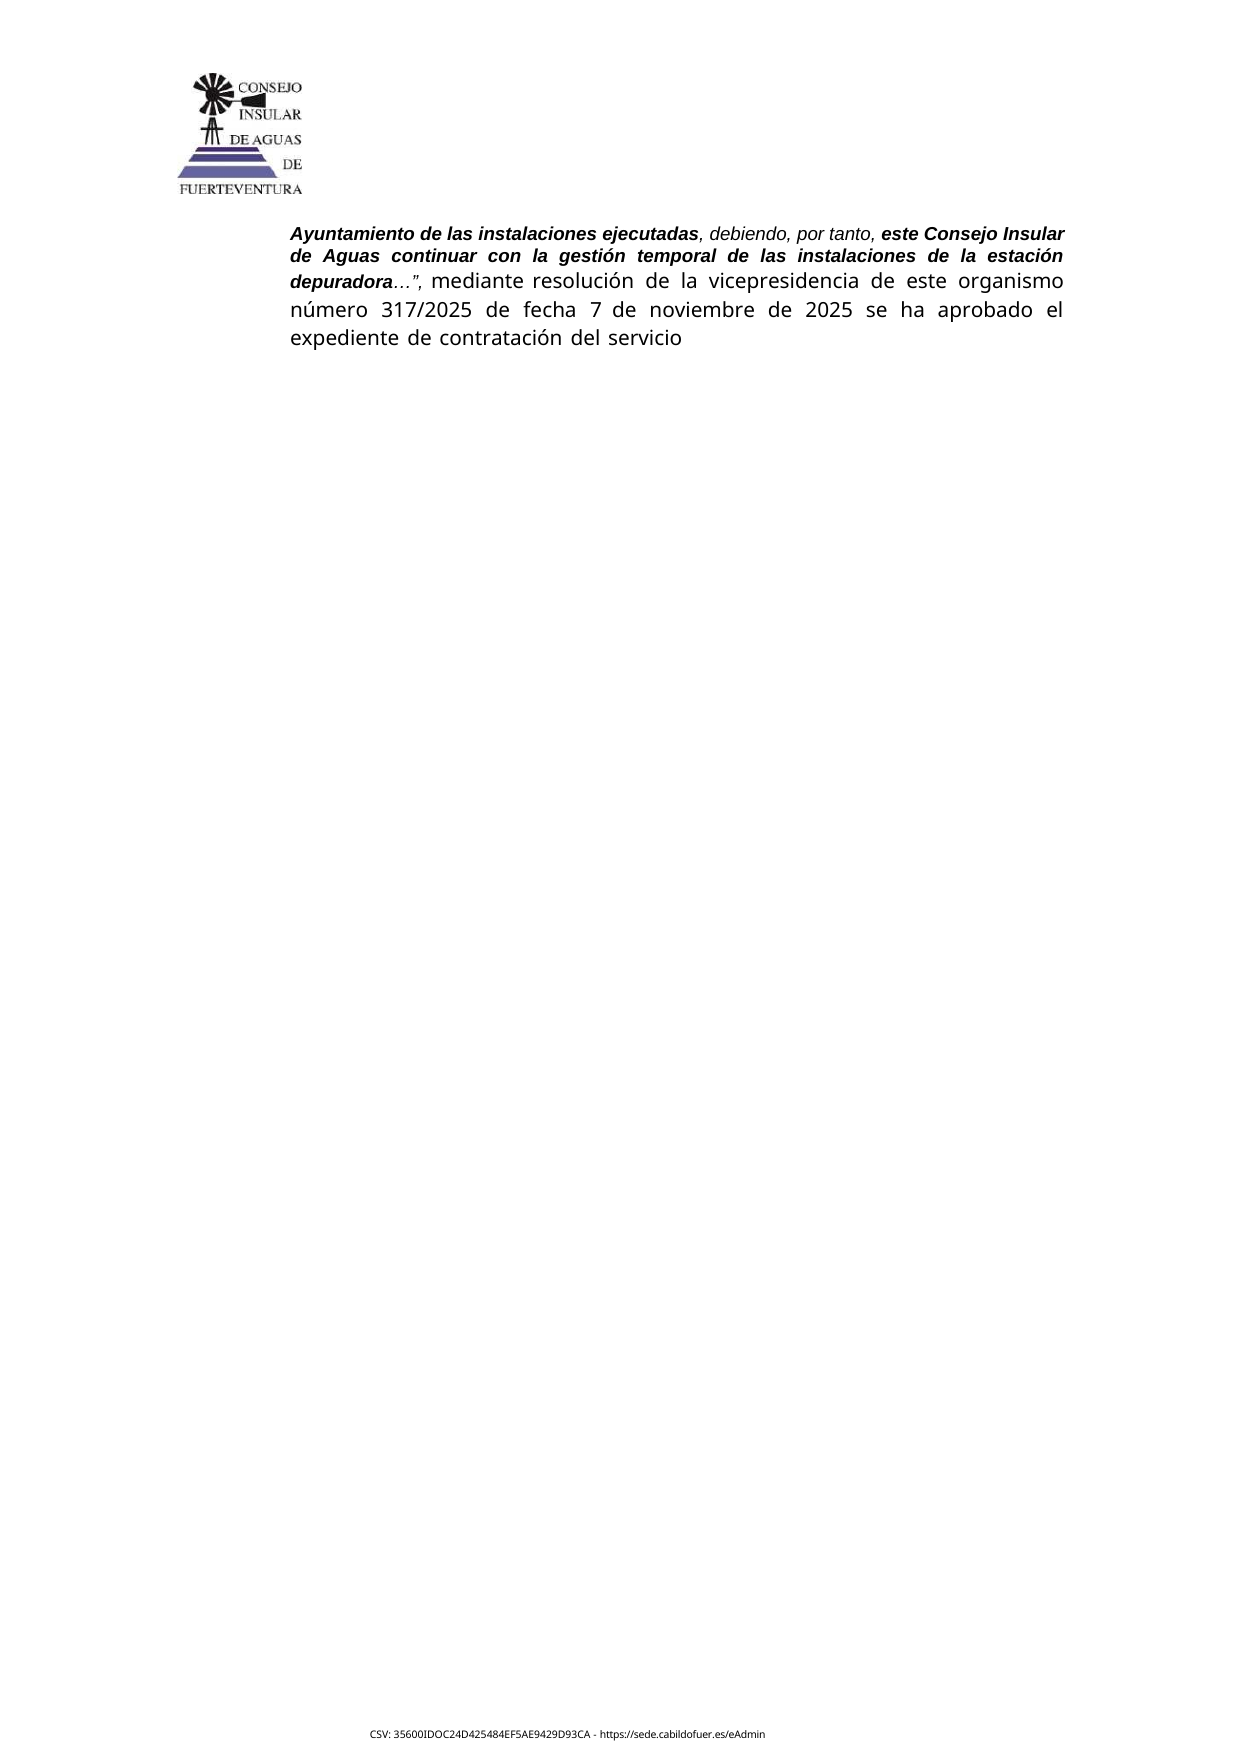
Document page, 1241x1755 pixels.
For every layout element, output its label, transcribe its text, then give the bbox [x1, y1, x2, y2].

text Ayuntamiento de las instalaciones ejecutadas, debiendo, por tanto, este Consejo Insular de Aguas continuar con la gestión temporal de las instalaciones de la estación depuradora…”, mediante resolución de la vicepresidencia de este organismo número 317/2025 de fecha 7 de noviembre de 2025 se ha aprobado el expediente de contratación del servicio [290, 223, 1064, 352]
